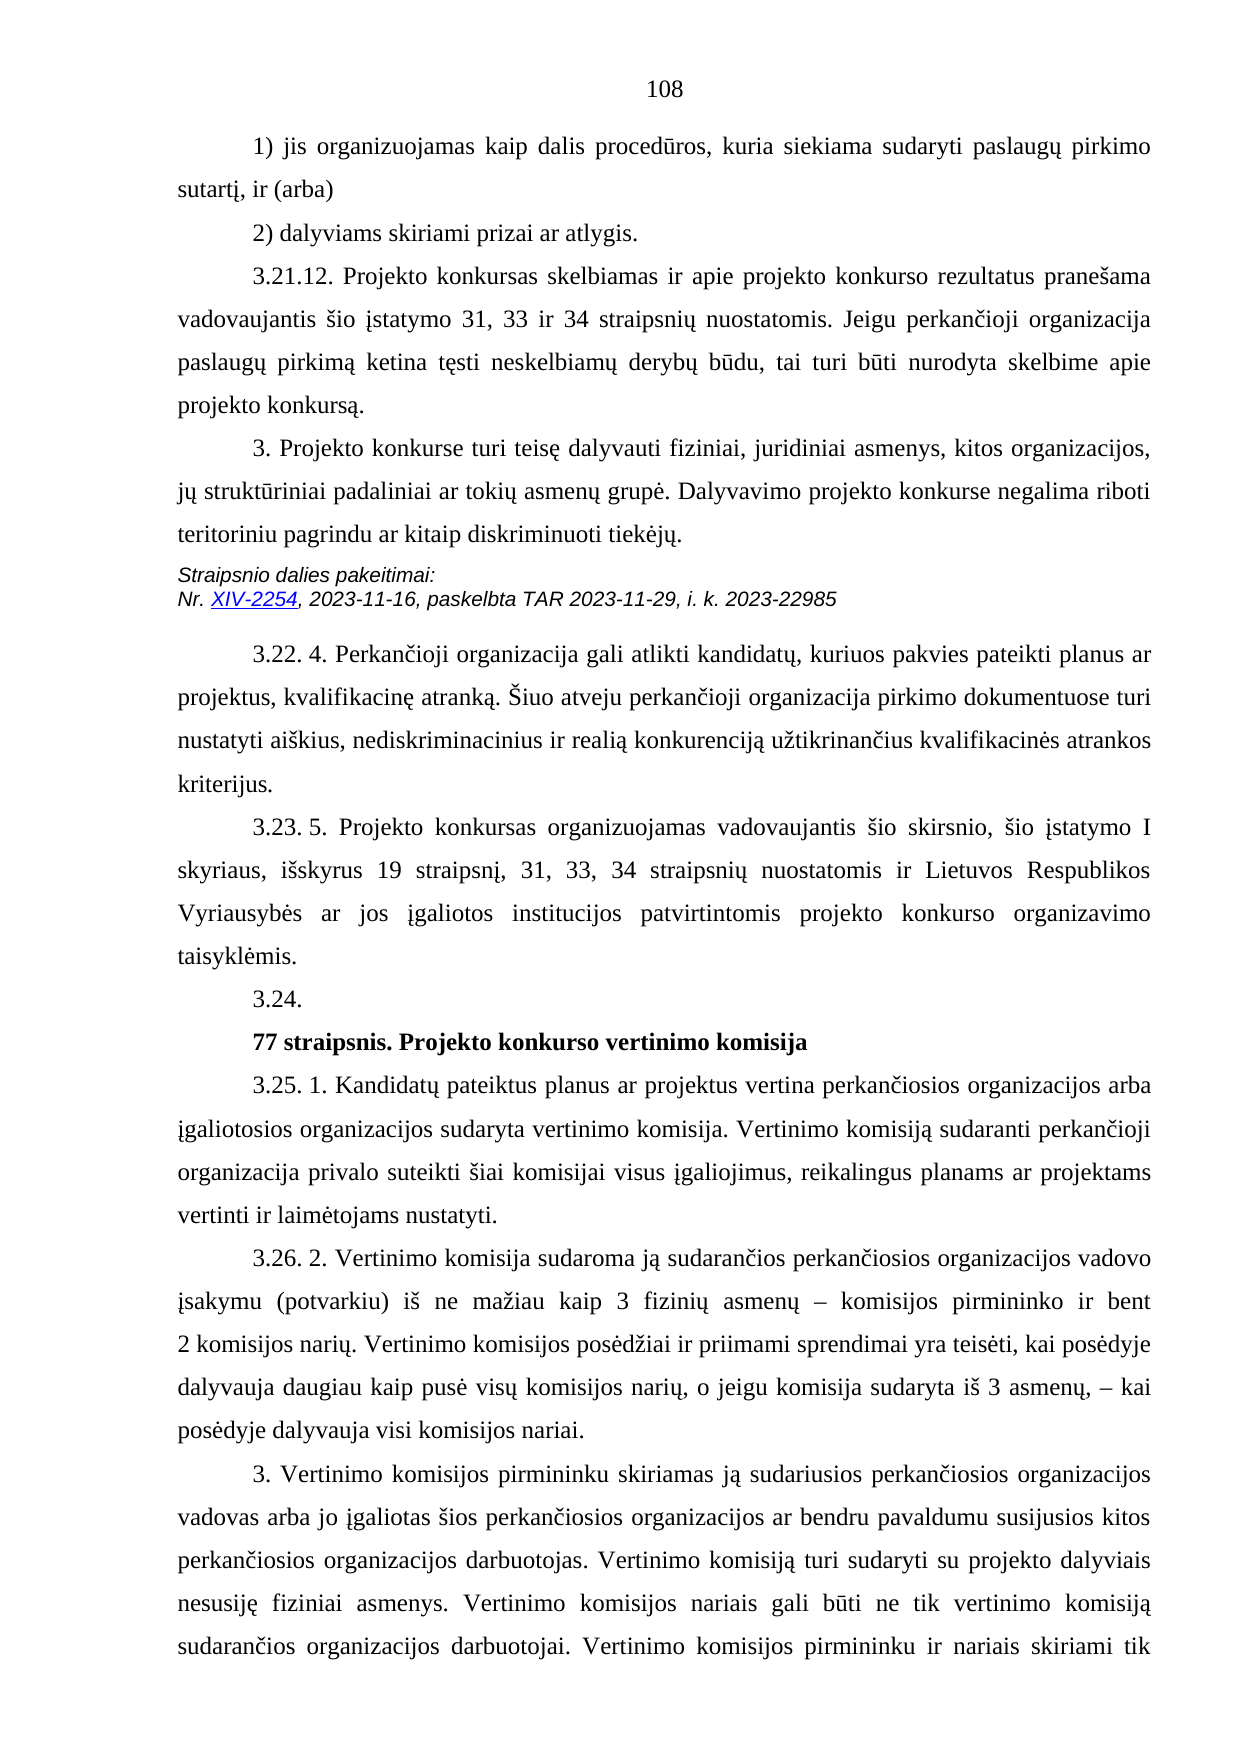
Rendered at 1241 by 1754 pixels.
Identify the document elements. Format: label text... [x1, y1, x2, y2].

subtitle 2. Projekto konkursas skelbiamas ir apie projekto konkurso rezultatus pranešama vadovaujantis šio įstatymo 31, 33 ir 34 straipsnių nuostatomis. Jeigu perkančioji organizacija paslaugų pirkimą ketina tęsti neskelbiamų derybų būdu, tai turi būti nurodyta skelbime apie projekto konkursą. [177, 261, 1152, 419]
subtitle 4. Perkančioji organizacija gali atlikti kandidatų, kuriuos pakvies pateikti planus ar projektus, kvalifikacinę atranką. Šiuo atveju perkančioji organizacija pirkimo dokumentuose turi nustatyti aiškius, nediskriminacinius ir realią konkurenciją užtikrinančius kvalifikacinės atrankos kriterijus. [177, 639, 1152, 797]
text 2) dalyviams skiriami prizai ar atlygis. [177, 218, 1152, 246]
subtitle 2. Vertinimo komisija sudaroma ją sudarančios perkančiosios organizacijos vadovo įsakymu (potvarkiu) iš ne mažiau kaip 3 fizinių asmenų – komisijos pirmininko ir bent 2 komisijos narių. Vertinimo komisijos posėdžiai ir priimami sprendimai yra teisėti, kai posėdyje dalyvauja daugiau kaip pusė visų komisijos narių, o jeigu komisija sudaryta iš 3 asmenų, – kai posėdyje dalyvauja visi komisijos nariai. [177, 1243, 1152, 1444]
text 1) jis organizuojamas kaip dalis procedūros, kuria siekiama sudaryti paslaugų pirkimo sutartį, ir (arba) [177, 131, 1152, 203]
text Straipsnio dalies pakeitimai: [177, 563, 1152, 587]
text 3. Vertinimo komisijos pirmininku skiriamas ją sudariusios perkančiosios organizacijos vadovas arba jo įgaliotas šios perkančiosios organizacijos ar bendru pavaldumu susijusios kitos perkančiosios organizacijos darbuotojas. Vertinimo komisiją turi sudaryti su projekto dalyviais nesusiję fiziniai asmenys. Vertinimo komisijos nariais gali būti ne tik vertinimo komisiją sudarančios organizacijos darbuotojai. Vertinimo komisijos pirmininku ir nariais skiriami tik [177, 1459, 1152, 1660]
text 77 straipsnis. Projekto konkurso vertinimo komisija [177, 1027, 1152, 1056]
text 3. Projekto konkurse turi teisę dalyvauti fiziniai, juridiniai asmenys, kitos organizacijos, jų struktūriniai padaliniai ar tokių asmenų grupė. Dalyvavimo projekto konkurse negalima riboti teritoriniu pagrindu ar kitaip diskriminuoti tiekėjų. [177, 433, 1152, 548]
subtitle 1. Kandidatų pateiktus planus ar projektus vertina perkančiosios organizacijos arba įgaliotosios organizacijos sudaryta vertinimo komisija. Vertinimo komisiją sudaranti perkančioji organizacija privalo suteikti šiai komisijai visus įgaliojimus, reikalingus planams ar projektams vertinti ir laimėtojams nustatyti. [177, 1071, 1152, 1229]
subtitle 5. Projekto konkursas organizuojamas vadovaujantis šio skirsnio, šio įstatymo I skyriaus, išskyrus 19 straipsnį, 31, 33, 34 straipsnių nuostatomis ir Lietuvos Respublikos Vyriausybės ar jos įgaliotos institucijos patvirtintomis projekto konkurso organizavimo taisyklėmis. [177, 812, 1152, 970]
text Nr. XIV-2254, 2023-11-16, paskelbta TAR 2023-11-29, i. k. 2023-22985 [177, 587, 1152, 611]
